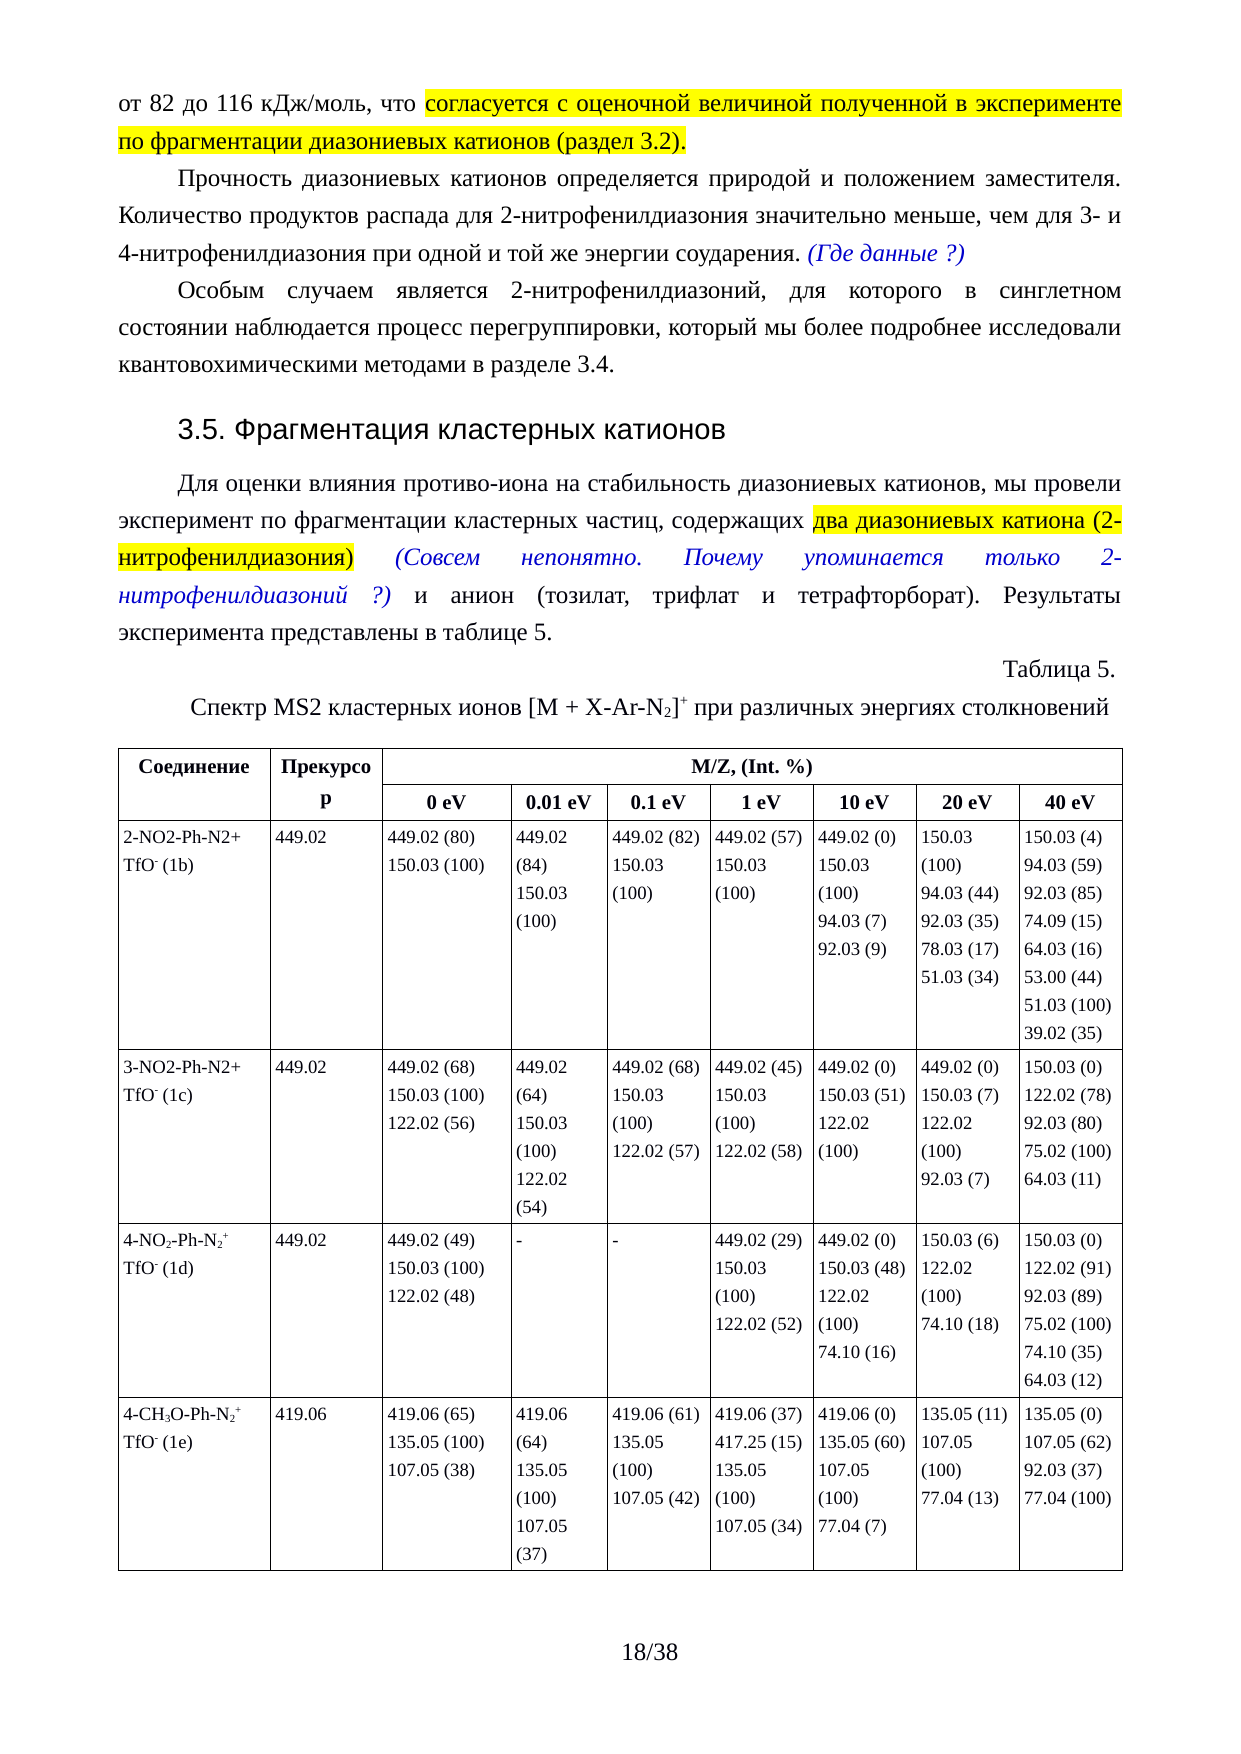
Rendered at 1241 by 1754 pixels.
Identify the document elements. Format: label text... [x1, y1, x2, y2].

list от 82 до 116 кДж/моль, что согласуется с оценочной величиной полученной в эксперименте по фрагментации диазониевых катионов (раздел 3.2). [118, 88, 1122, 154]
table_cell 419.06 (65) 135.05 (100) 107.05 (38) [383, 1398, 511, 1570]
table_cell 0.1 eV [608, 785, 710, 820]
table_cell 0.01 eV [512, 785, 607, 820]
table_header Прекурсор [271, 749, 382, 820]
table_cell 449.02 (57) 150.03 (100) [711, 821, 813, 1049]
table_cell 449.02 (0) 150.03 (100) 94.03 (7) 92.03 (9) [814, 821, 916, 1049]
table_cell 449.02 (64) 150.03 (100) 122.02 (54) [512, 1050, 607, 1223]
table_cell 2-NO2-Ph-N2+ TfO- (1b) [119, 821, 270, 1049]
table_cell 449.02 (80) 150.03 (100) [383, 821, 511, 1049]
text Спектр MS2 кластерных ионов [M + X-Ar-N2]+ при различных энергиях столкновений [118, 692, 1122, 720]
table_cell 10 eV [814, 785, 916, 820]
table_cell 419.06 [271, 1398, 382, 1570]
table_cell 150.03 (100) 94.03 (44) 92.03 (35) 78.03 (17) 51.03 (34) [917, 821, 1019, 1049]
table_cell 135.05 (0) 107.05 (62) 92.03 (37) 77.04 (100) [1020, 1398, 1122, 1570]
table_cell 3-NO2-Ph-N2+ TfO- (1c) [119, 1050, 270, 1223]
table_cell 0 eV [383, 785, 511, 820]
table_cell 449.02 [271, 1224, 382, 1397]
list Особым случаем является 2-нитрофенилдиазоний, для которого в синглетном состоянии наблюдается процесс перегруппировки, который мы более подробнее исследовали квантовохимическими методами в разделе 3.4. [118, 275, 1122, 378]
table_cell 449.02 (84) 150.03 (100) [512, 821, 607, 1049]
table_cell 150.03 (0) 122.02 (91) 92.03 (89) 75.02 (100) 74.10 (35) 64.03 (12) [1020, 1224, 1122, 1397]
table_cell 449.02 (45) 150.03 (100) 122.02 (58) [711, 1050, 813, 1223]
table_cell 419.06 (64) 135.05 (100) 107.05 (37) [512, 1398, 607, 1570]
table_cell 449.02 (68) 150.03 (100) 122.02 (56) [383, 1050, 511, 1223]
list 3.5. Фрагментация кластерных катионов [177, 412, 1122, 445]
table_header Соединение [119, 749, 270, 820]
table_cell 449.02 (0) 150.03 (7) 122.02 (100) 92.03 (7) [917, 1050, 1019, 1223]
table_cell 449.02 [271, 821, 382, 1049]
table_cell 449.02 [271, 1050, 382, 1223]
table_cell 419.06 (0) 135.05 (60) 107.05 (100) 77.04 (7) [814, 1398, 916, 1570]
text Таблица 5. [118, 654, 1122, 683]
table_cell 449.02 (49) 150.03 (100) 122.02 (48) [383, 1224, 511, 1397]
table_cell 150.03 (0) 122.02 (78) 92.03 (80) 75.02 (100) 64.03 (11) [1020, 1050, 1122, 1223]
table_cell 1 eV [711, 785, 813, 820]
table_cell 449.02 (68) 150.03 (100) 122.02 (57) [608, 1050, 710, 1223]
table_cell - [512, 1224, 607, 1397]
list Прочность диазониевых катионов определяется природой и положением заместителя. Количество продуктов распада для 2-нитрофенилдиазония значительно меньше, чем для 3- и 4-нитрофенилдиазония при одной и той же энергии соударения. (Где данные ?) [118, 163, 1122, 266]
table_cell 419.06 (37) 417.25 (15) 135.05 (100) 107.05 (34) [711, 1398, 813, 1570]
text Для оценки влияния противо-иона на стабильность диазониевых катионов, мы провели эксперимент по фрагментации кластерных частиц, содержащих два диазониевых катиона (2-нитрофенилдиазония) (Совсем непонятно. Почему упоминается только 2-нитрофенилдиазоний ?) и анион (тозилат, трифлат и тетрафторборат). Результаты эксперимента представлены в таблице 5. [118, 468, 1122, 646]
table_cell - [608, 1224, 710, 1397]
table_cell 20 eV [917, 785, 1019, 820]
table_cell 449.02 (0) 150.03 (48) 122.02 (100) 74.10 (16) [814, 1224, 916, 1397]
table_cell 4-CH3O-Ph-N2+ TfO- (1e) [119, 1398, 270, 1570]
table_cell 150.03 (4) 94.03 (59) 92.03 (85) 74.09 (15) 64.03 (16) 53.00 (44) 51.03 (100) 39.02 (35) [1020, 821, 1122, 1049]
table_header M/Z, (Int. %) [383, 749, 1122, 784]
table_cell 419.06 (61) 135.05 (100) 107.05 (42) [608, 1398, 710, 1570]
table_cell 40 eV [1020, 785, 1122, 820]
table_cell 449.02 (0) 150.03 (51) 122.02 (100) [814, 1050, 916, 1223]
table_cell 150.03 (6) 122.02 (100) 74.10 (18) [917, 1224, 1019, 1397]
table_cell 449.02 (29) 150.03 (100) 122.02 (52) [711, 1224, 813, 1397]
table_cell 449.02 (82) 150.03 (100) [608, 821, 710, 1049]
table_cell 4-NO2-Ph-N2+ TfO- (1d) [119, 1224, 270, 1397]
table_cell 135.05 (11) 107.05 (100) 77.04 (13) [917, 1398, 1019, 1570]
